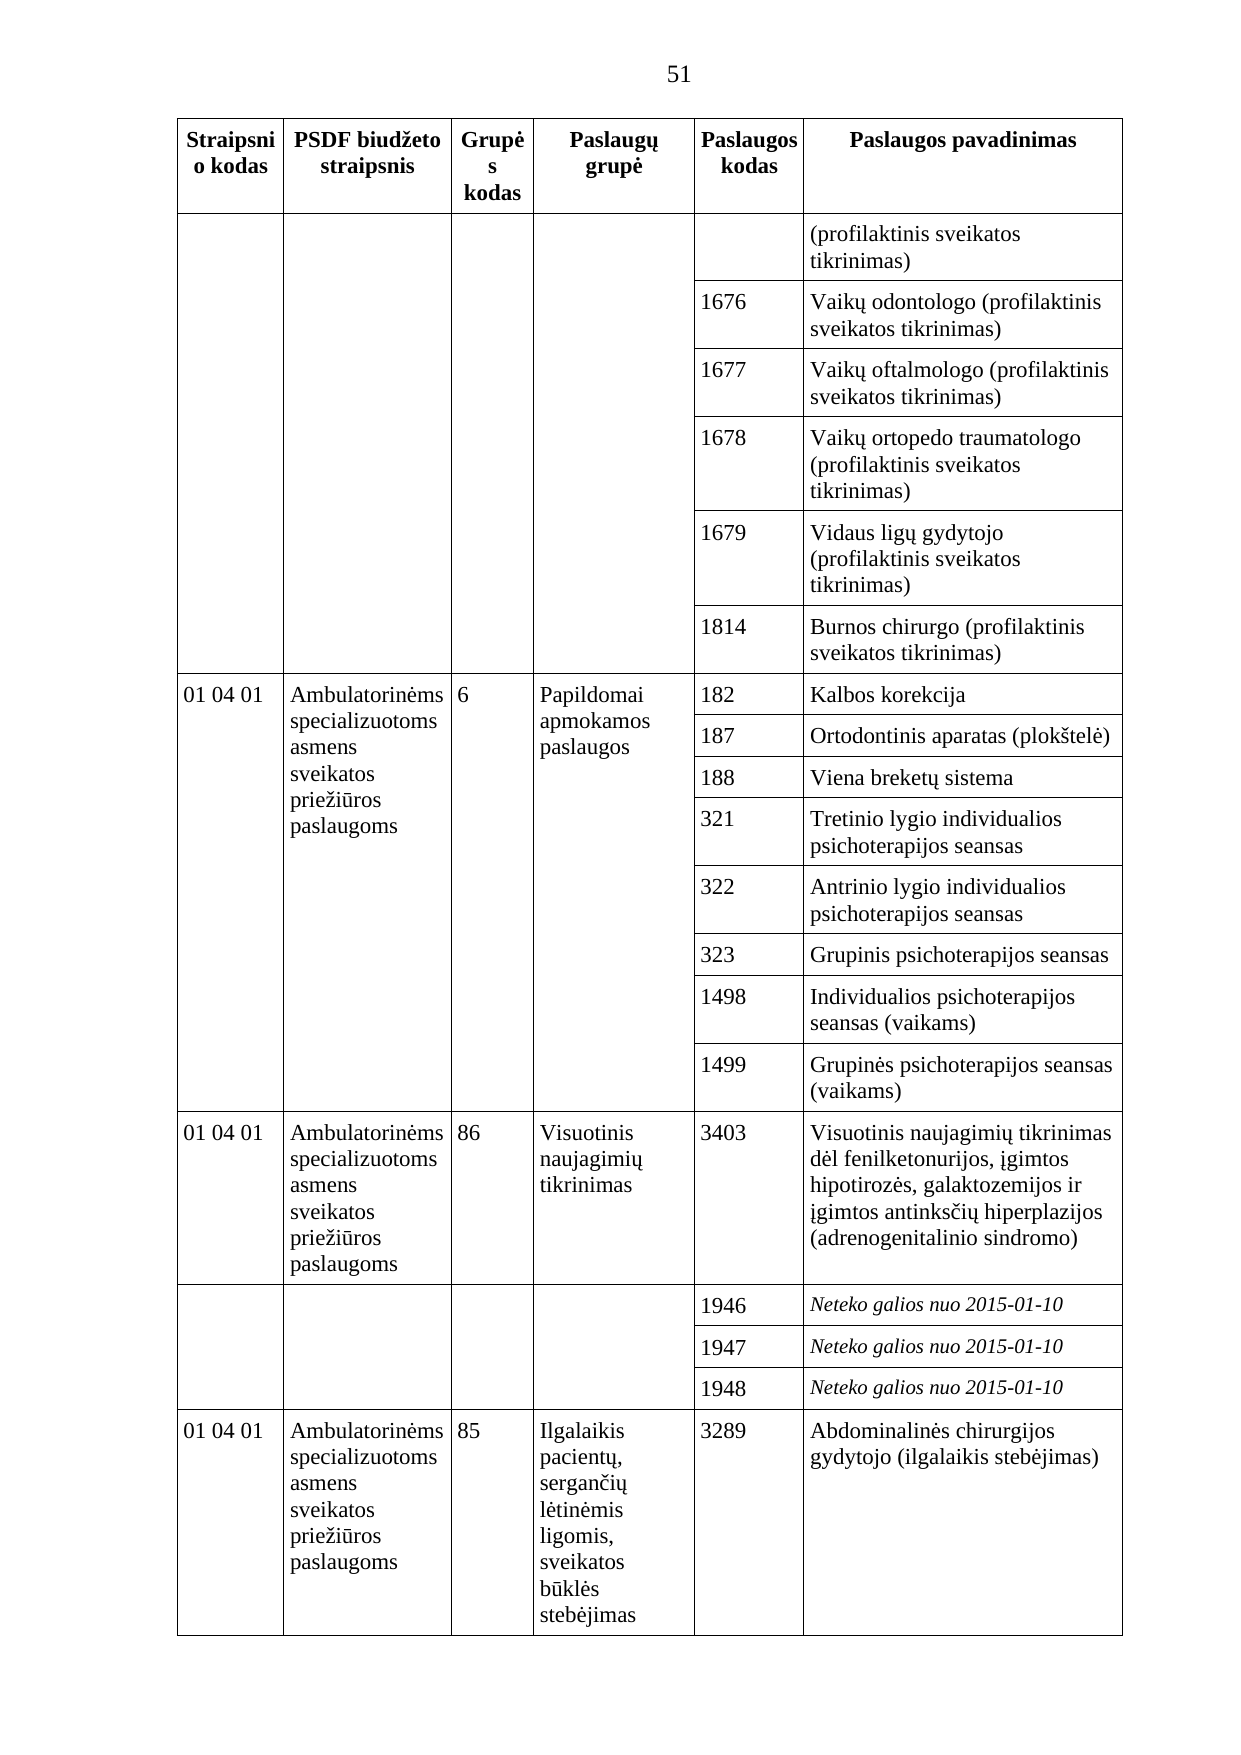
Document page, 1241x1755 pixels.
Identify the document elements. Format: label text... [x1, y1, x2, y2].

table_cell Ambulatorinėms specializuotoms asmens sveikatos priežiūros paslaugoms [284, 674, 451, 865]
table_cell 322 [695, 866, 803, 933]
table_cell [178, 714, 283, 756]
table_cell Visuotinis naujagimių tikrinimas [534, 1112, 694, 1284]
table_cell [284, 214, 451, 280]
table_cell [178, 1285, 283, 1325]
table_cell Abdominalinės chirurgijos gydytojo (ilgalaikis stebėjimas) [804, 1410, 1122, 1634]
table_cell [178, 510, 283, 605]
table_cell Viena breketų sistema [804, 757, 1122, 797]
table_cell Vaikų odontologo (profilaktinis sveikatos tikrinimas) [804, 281, 1122, 348]
table_cell [452, 1367, 533, 1408]
table_cell [284, 1367, 451, 1408]
table_cell [452, 416, 533, 510]
table_cell Neteko galios nuo 2015-01-10 [804, 1368, 1122, 1408]
table_cell [534, 280, 694, 348]
table_cell 01 04 01 [178, 674, 283, 714]
table_cell [534, 1285, 694, 1325]
table_cell [284, 510, 451, 605]
table_cell 1498 [695, 976, 803, 1043]
table_cell 3289 [695, 1410, 803, 1634]
table_cell [178, 1325, 283, 1367]
table_cell 86 [452, 1112, 533, 1284]
table_header Paslaugų grupė [534, 119, 694, 212]
table_cell 01 04 01 [178, 1112, 283, 1284]
table_cell Ortodontinis aparatas (plokštelė) [804, 715, 1122, 756]
table_cell 188 [695, 757, 803, 797]
table_cell [534, 1325, 694, 1367]
table_cell Vaikų ortopedo traumatologo (profilaktinis sveikatos tikrinimas) [804, 417, 1122, 510]
table_cell [452, 933, 533, 975]
table_cell [284, 975, 451, 1043]
table_cell [178, 214, 283, 280]
table_header Paslaugos pavadinimas [804, 119, 1122, 212]
table_cell 321 [695, 798, 803, 865]
table_cell [452, 280, 533, 348]
table_cell [178, 348, 283, 416]
table_cell 1679 [695, 511, 803, 605]
table_header Grupės kodas [452, 119, 533, 212]
table_cell Antrinio lygio individualios psichoterapijos seansas [804, 866, 1122, 933]
table_cell [284, 1285, 451, 1367]
table_cell [534, 865, 694, 933]
table_cell 85 [452, 1410, 533, 1634]
table_cell Grupinis psichoterapijos seansas [804, 934, 1122, 975]
table_cell 1676 [695, 281, 803, 348]
table_cell 187 [695, 715, 803, 756]
table_cell 1499 [695, 1044, 803, 1111]
table_cell [284, 280, 451, 348]
table_cell [452, 1325, 533, 1367]
table_cell [284, 605, 451, 673]
table_cell Burnos chirurgo (profilaktinis sveikatos tikrinimas) [804, 606, 1122, 673]
table_header Paslaugos kodas [695, 119, 803, 212]
table_cell [534, 214, 694, 280]
table_cell Tretinio lygio individualios psichoterapijos seansas [804, 798, 1122, 865]
table_cell Vaikų oftalmologo (profilaktinis sveikatos tikrinimas) [804, 349, 1122, 416]
table_cell [534, 1043, 694, 1111]
table_cell 323 [695, 934, 803, 975]
table_cell [452, 797, 533, 865]
table_cell 1677 [695, 349, 803, 416]
table_cell [178, 865, 283, 933]
table_cell [284, 933, 451, 975]
table_cell [178, 1367, 283, 1408]
table_cell Kalbos korekcija [804, 674, 1122, 714]
table_cell [284, 348, 451, 416]
table_cell [452, 975, 533, 1043]
table_cell [452, 756, 533, 797]
table_cell [452, 1285, 533, 1325]
table_cell [534, 933, 694, 975]
table_cell 1948 [695, 1368, 803, 1408]
table_cell [452, 510, 533, 605]
table_cell 1946 [695, 1285, 803, 1325]
table_cell Grupinės psichoterapijos seansas (vaikams) [804, 1044, 1122, 1111]
table_cell [178, 933, 283, 975]
table_cell [178, 605, 283, 673]
table_cell [695, 214, 803, 280]
table_cell 1678 [695, 417, 803, 510]
table_cell Ambulatorinėms specializuotoms asmens sveikatos priežiūros paslaugoms [284, 1112, 451, 1284]
table_cell [178, 1043, 283, 1111]
table_cell [534, 510, 694, 605]
table_cell [178, 975, 283, 1043]
table_cell 182 [695, 674, 803, 714]
table_cell Visuotinis naujagimių tikrinimas dėl fenilketonurijos, įgimtos hipotirozės, galaktozemijos ir įgimtos antinksčių hiperplazijos (adrenogenitalinio sindromo) [804, 1112, 1122, 1284]
table_cell [284, 1043, 451, 1111]
table_cell [452, 214, 533, 280]
table_cell Neteko galios nuo 2015-01-10 [804, 1326, 1122, 1367]
table_cell [452, 714, 533, 756]
table_cell [534, 416, 694, 510]
table_header Straipsnio kodas [178, 119, 283, 212]
table_cell [534, 348, 694, 416]
table_cell [452, 605, 533, 673]
table_cell Vidaus ligų gydytojo (profilaktinis sveikatos tikrinimas) [804, 511, 1122, 605]
table_cell 01 04 01 [178, 1410, 283, 1634]
table_cell [178, 416, 283, 510]
table_cell 1814 [695, 606, 803, 673]
table_cell [452, 348, 533, 416]
table_cell 6 [452, 674, 533, 714]
table_cell Neteko galios nuo 2015-01-10 [804, 1285, 1122, 1325]
table_cell [534, 1367, 694, 1408]
table_cell Papildomai apmokamos paslaugos [534, 674, 694, 865]
table_cell [284, 416, 451, 510]
table_cell 1947 [695, 1326, 803, 1367]
table_cell [452, 1043, 533, 1111]
table_cell [178, 280, 283, 348]
table_cell (profilaktinis sveikatos tikrinimas) [804, 214, 1122, 280]
table_cell [452, 865, 533, 933]
table_cell [534, 975, 694, 1043]
table_cell Ambulatorinėms specializuotoms asmens sveikatos priežiūros paslaugoms [284, 1410, 451, 1634]
table_cell Individualios psichoterapijos seansas (vaikams) [804, 976, 1122, 1043]
table_cell [178, 756, 283, 797]
table_cell [534, 605, 694, 673]
table_cell [284, 865, 451, 933]
table_cell 3403 [695, 1112, 803, 1284]
table_cell Ilgalaikis pacientų, sergančių lėtinėmis ligomis, sveikatos būklės stebėjimas [534, 1410, 694, 1634]
table_header PSDF biudžeto straipsnis [284, 119, 451, 212]
table_cell [178, 797, 283, 865]
